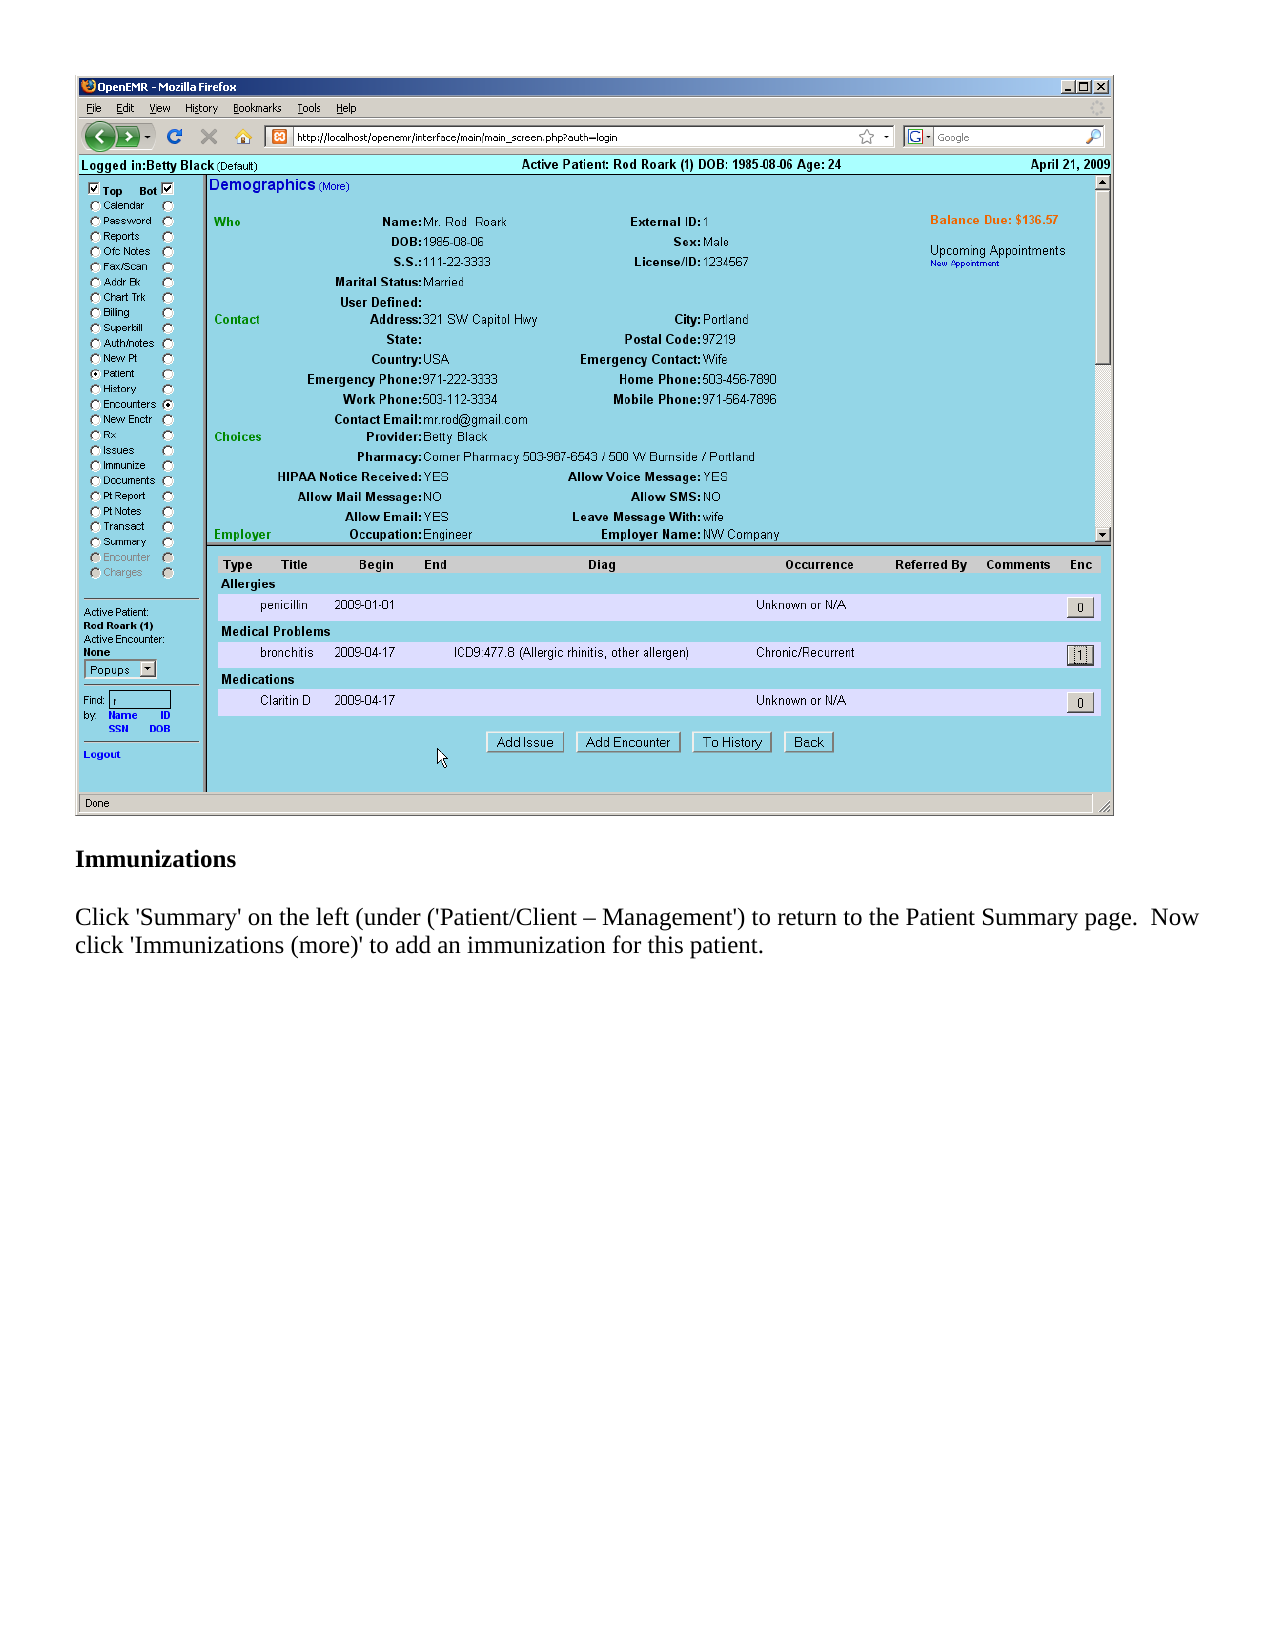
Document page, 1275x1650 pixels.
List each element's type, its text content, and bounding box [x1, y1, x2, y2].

text Click 'Summary' on the left (under ('Patient/Client – Management') to return to the Patient Summary page. Now click 'Immunizations (more)' to add an immunization for this patient. [75, 902, 1200, 959]
picture [75, 75, 1114, 816]
text Immunizations [75, 844, 1200, 873]
